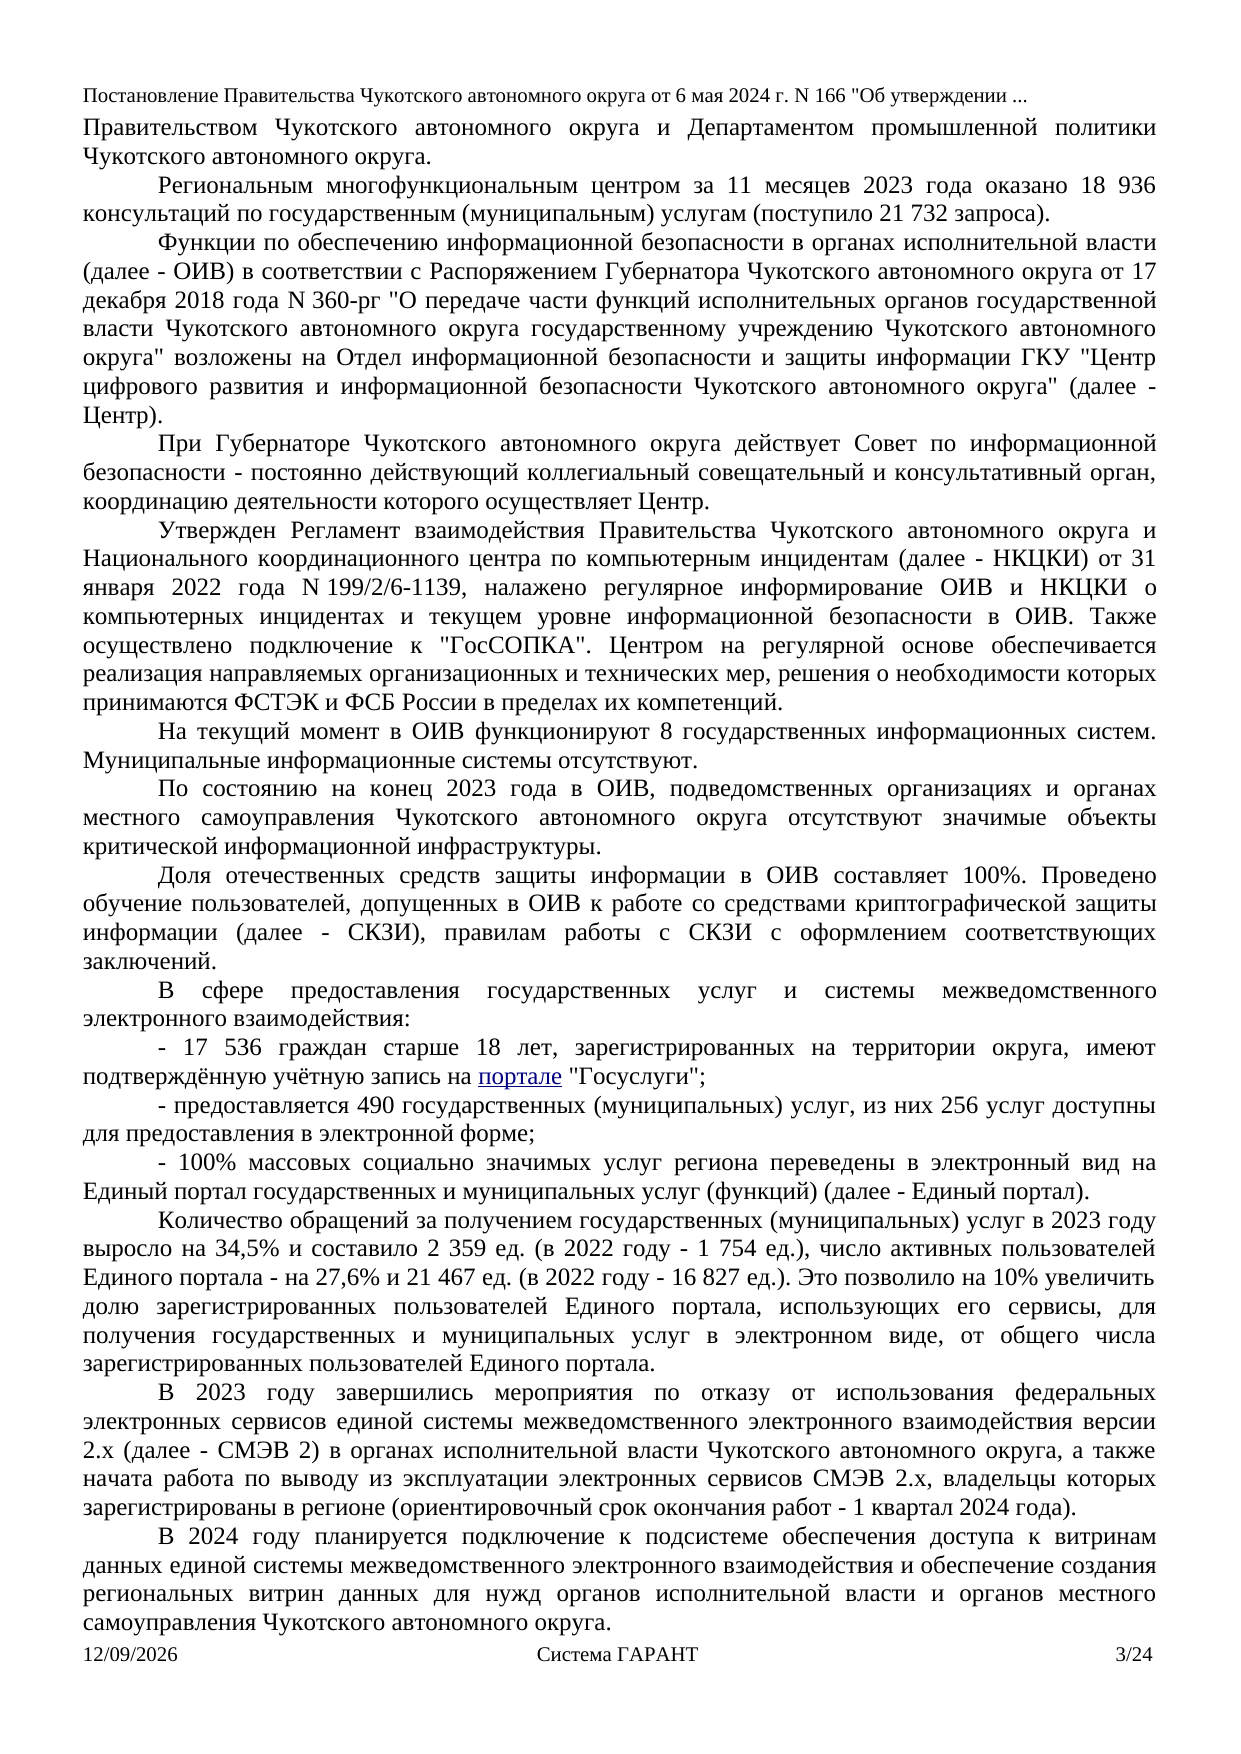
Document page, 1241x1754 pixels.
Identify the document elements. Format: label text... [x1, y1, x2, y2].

text Количество обращений за получением государственных (муниципальных) услуг в 2023 году выросло на 34,5% и составило 2 359 ед. (в 2022 году - 1 754 ед.), число активных пользователей Единого портала - на 27,6% и 21 467 ед. (в 2022 году - 16 827 ед.). Это позволило на 10% увеличить долю зарегистрированных пользователей Единого портала, использующих его сервисы, для получения государственных и муниципальных услуг в электронном виде, от общего числа зарегистрированных пользователей Единого портала. [83, 1205, 1157, 1377]
text По состоянию на конец 2023 года в ОИВ, подведомственных организациях и органах местного самоуправления Чукотского автономного округа отсутствуют значимые объекты критической информационной инфраструктуры. [83, 773, 1157, 860]
text Функции по обеспечению информационной безопасности в органах исполнительной власти (далее - ОИВ) в соответствии с Распоряжением Губернатора Чукотского автономного округа от 17 декабря 2018 года N 360-рг "О передаче части функций исполнительных органов государственной власти Чукотского автономного округа государственному учреждению Чукотского автономного округа" возложены на Отдел информационной безопасности и защиты информации ГКУ "Центр цифрового развития и информационной безопасности Чукотского автономного округа" (далее - Центр). [83, 227, 1157, 428]
text - предоставляется 490 государственных (муниципальных) услуг, из них 256 услуг доступны для предоставления в электронной форме; [83, 1090, 1157, 1147]
text - 17 536 граждан старше 18 лет, зарегистрированных на территории округа, имеют подтверждённую учётную запись на портале "Госуслуги"; [83, 1032, 1157, 1090]
text Региональным многофункциональным центром за 11 месяцев 2023 года оказано 18 936 консультаций по государственным (муниципальным) услугам (поступило 21 732 запроса). [83, 170, 1157, 227]
text Утвержден Регламент взаимодействия Правительства Чукотского автономного округа и Национального координационного центра по компьютерным инцидентам (далее - НКЦКИ) от 31 января 2022 года N 199/2/6-1139, налажено регулярное информирование ОИВ и НКЦКИ о компьютерных инцидентах и текущем уровне информационной безопасности в ОИВ. Также осуществлено подключение к "ГосСОПКА". Центром на регулярной основе обеспечивается реализация направляемых организационных и технических мер, решения о необходимости которых принимаются ФСТЭК и ФСБ России в пределах их компетенций. [83, 515, 1157, 716]
text - 100% массовых социально значимых услуг региона переведены в электронный вид на Единый портал государственных и муниципальных услуг (функций) (далее - Единый портал). [83, 1147, 1157, 1205]
text На текущий момент в ОИВ функционируют 8 государственных информационных систем. Муниципальные информационные системы отсутствуют. [83, 716, 1157, 773]
text В 2024 году планируется подключение к подсистеме обеспечения доступа к витринам данных единой системы межведомственного электронного взаимодействия и обеспечение создания региональных витрин данных для нужд органов исполнительной власти и органов местного самоуправления Чукотского автономного округа. [83, 1521, 1157, 1636]
text При Губернаторе Чукотского автономного округа действует Совет по информационной безопасности - постоянно действующий коллегиальный совещательный и консультативный орган, координацию деятельности которого осуществляет Центр. [83, 428, 1157, 515]
text В сфере предоставления государственных услуг и системы межведомственного электронного взаимодействия: [83, 975, 1157, 1032]
text Правительством Чукотского автономного округа и Департаментом промышленной политики Чукотского автономного округа. [83, 112, 1157, 170]
text В 2023 году завершились мероприятия по отказу от использования федеральных электронных сервисов единой системы межведомственного электронного взаимодействия версии 2.x (далее - СМЭВ 2) в органах исполнительной власти Чукотского автономного округа, а также начата работа по выводу из эксплуатации электронных сервисов СМЭВ 2.х, владельцы которых зарегистрированы в регионе (ориентировочный срок окончания работ - 1 квартал 2024 года). [83, 1377, 1157, 1521]
text Доля отечественных средств защиты информации в ОИВ составляет 100%. Проведено обучение пользователей, допущенных в ОИВ к работе со средствами криптографической защиты информации (далее - СКЗИ), правилам работы с СКЗИ с оформлением соответствующих заключений. [83, 860, 1157, 975]
